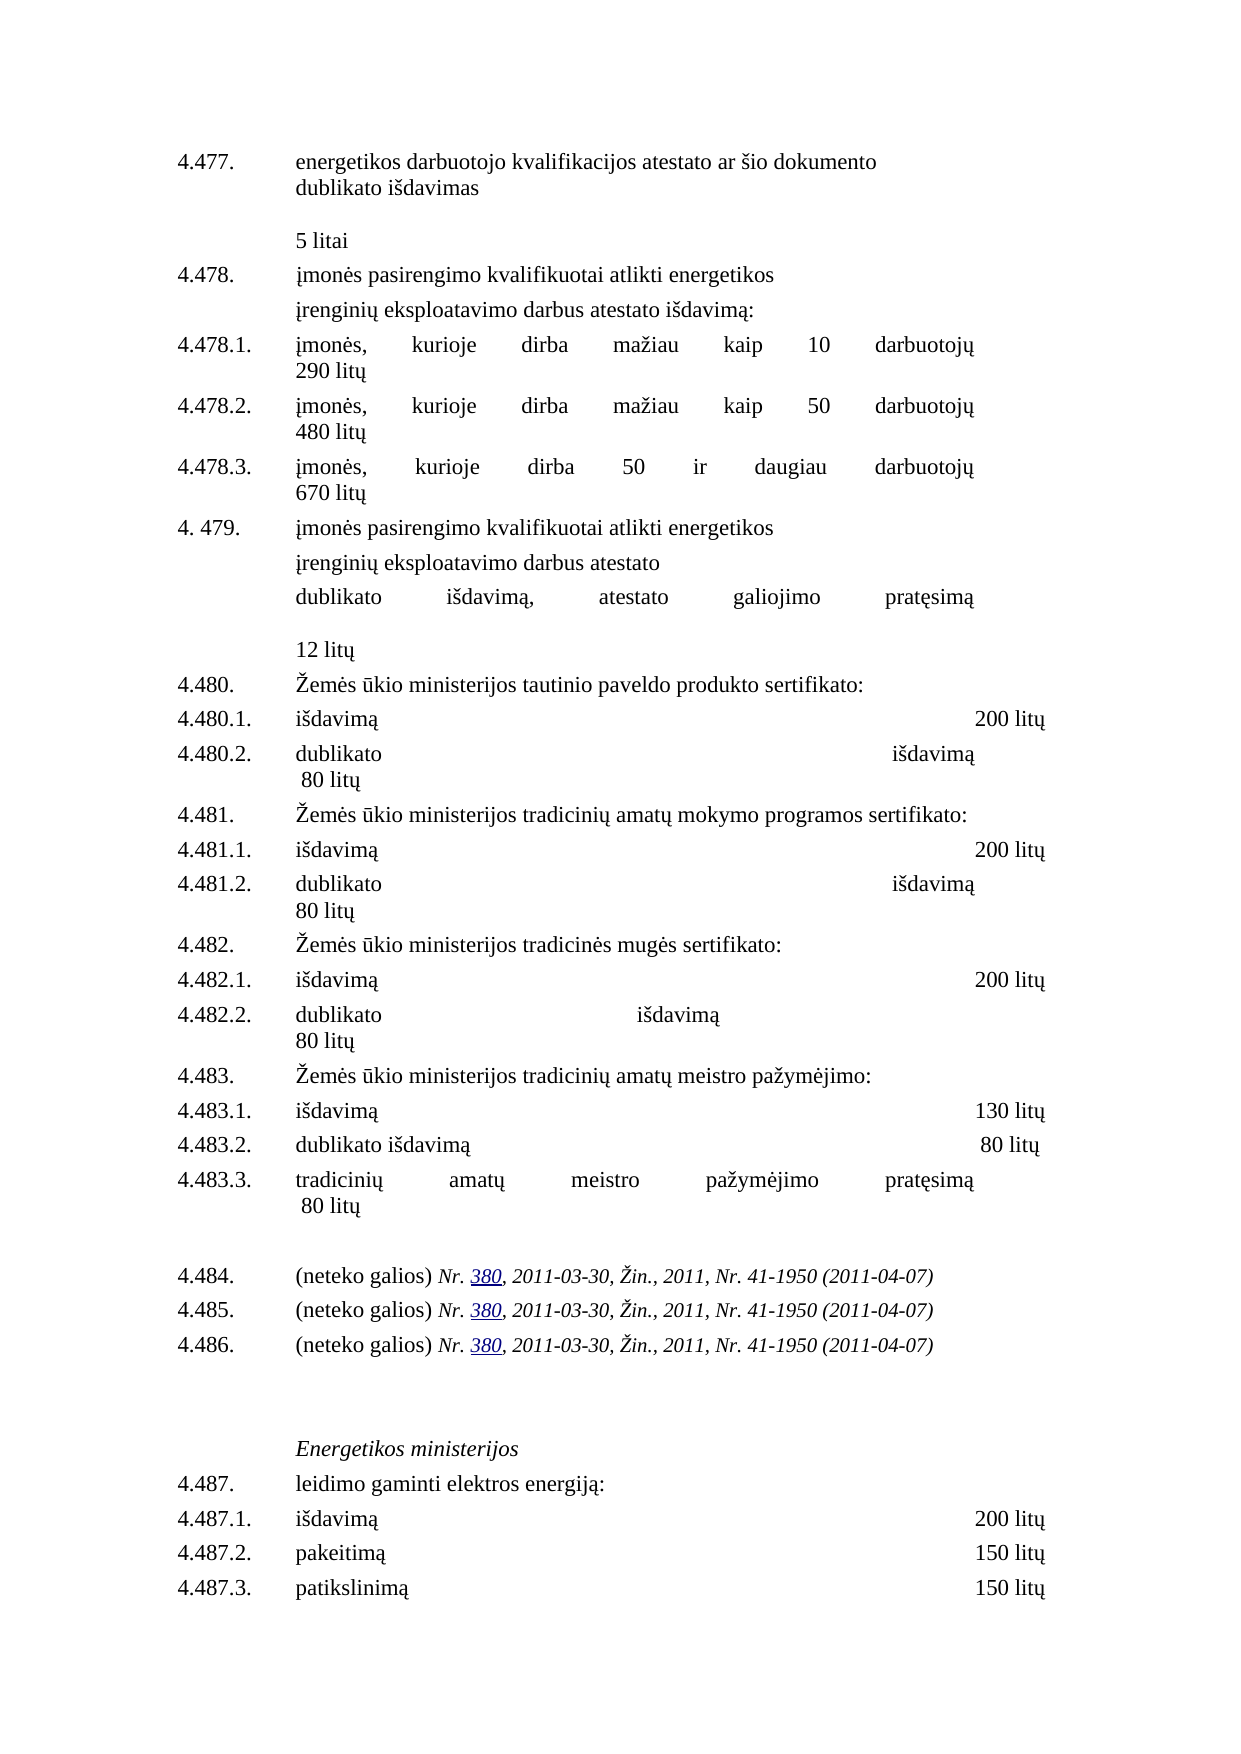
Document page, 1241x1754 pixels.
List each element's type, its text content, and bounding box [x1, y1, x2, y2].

text 4. 479. įmonės pasirengimo kvalifikuotai atlikti energetikos [177, 514, 974, 540]
text 4.483.3. tradicinių amatų meistro pažymėjimo pratęsimą 80 litų [177, 1166, 974, 1219]
text 4.487. leidimo gaminti elektros energiją: [177, 1470, 1122, 1496]
text 4.482.2. dublikato išdavimą 80 litų [177, 1001, 974, 1054]
text 4.477. energetikos darbuotojo kvalifikacijos atestato ar šio dokumento dublikato išdavimas 5 litai [177, 148, 974, 253]
text 4.485. (neteko galios) Nr. 380, 2011-03-30, Žin., 2011, Nr. 41-1950 (2011-04-07) [177, 1296, 1122, 1323]
text 4.481.2. dublikato išdavimą 80 litų [177, 871, 974, 923]
text 4.487.1. išdavimą 200 litų [177, 1504, 1122, 1531]
text 4.486. (neteko galios) Nr. 380, 2011-03-30, Žin., 2011, Nr. 41-1950 (2011-04-07) [177, 1331, 1122, 1357]
text įrenginių eksploatavimo darbus atestato išdavimą: [177, 296, 974, 322]
text 4.481.1. išdavimą 200 litų [177, 836, 1122, 862]
text įrenginių eksploatavimo darbus atestato [177, 549, 974, 575]
text 4.482.1. išdavimą 200 litų [177, 966, 1122, 993]
text 4.478.1. įmonės, kurioje dirba mažiau kaip 10 darbuotojų 290 litų [177, 331, 974, 383]
text 4.487.3. patikslinimą 150 litų [177, 1574, 1122, 1600]
text 4.487.2. pakeitimą 150 litų [177, 1539, 1122, 1566]
text 4.483. Žemės ūkio ministerijos tradicinių amatų meistro pažymėjimo: [177, 1062, 1122, 1088]
text 4.483.2. dublikato išdavimą 80 litų [177, 1131, 1122, 1158]
text 4.478.3. įmonės, kurioje dirba 50 ir daugiau darbuotojų 670 litų [177, 453, 974, 506]
text 4.478.2. įmonės, kurioje dirba mažiau kaip 50 darbuotojų 480 litų [177, 392, 974, 444]
text dublikato išdavimą, atestato galiojimo pratęsimą 12 litų [177, 583, 974, 662]
text 4.480.2. dublikato išdavimą 80 litų [177, 740, 974, 793]
text 4.482. Žemės ūkio ministerijos tradicinės mugės sertifikato: [177, 932, 1122, 958]
list įmonės pasirengimo kvalifikuotai atlikti energetikos [177, 261, 974, 288]
text 4.480. Žemės ūkio ministerijos tautinio paveldo produkto sertifikato: [177, 671, 1122, 697]
text 4.484. (neteko galios) Nr. 380, 2011-03-30, Žin., 2011, Nr. 41-1950 (2011-04-07) [177, 1262, 1122, 1288]
text 4.480.1. išdavimą 200 litų [177, 705, 1122, 732]
text Energetikos ministerijos [177, 1435, 1122, 1462]
text 4.481. Žemės ūkio ministerijos tradicinių amatų mokymo programos sertifikato: [177, 801, 1122, 827]
text 4.483.1. išdavimą 130 litų [177, 1097, 1122, 1123]
